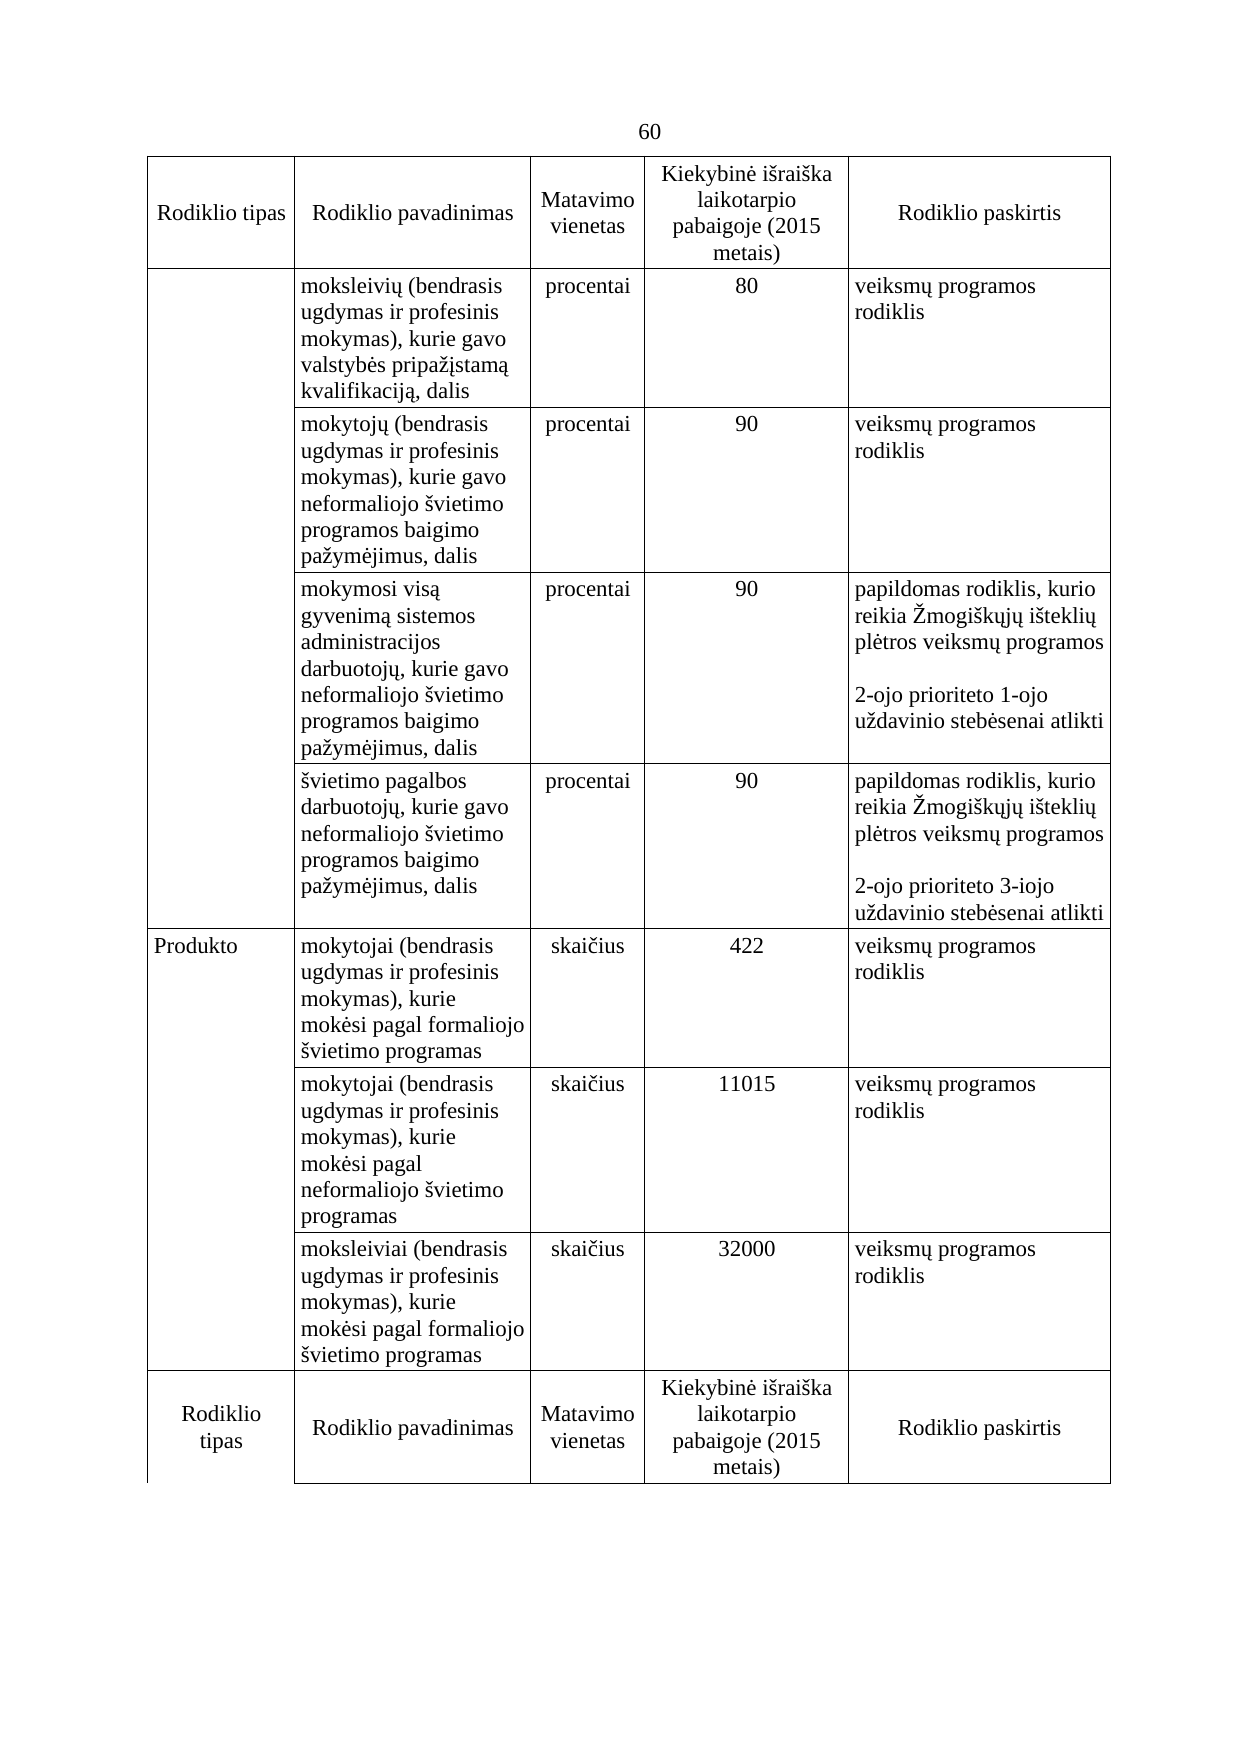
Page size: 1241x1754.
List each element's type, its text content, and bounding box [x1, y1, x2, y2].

table_cell 80 [645, 269, 848, 407]
table_cell švietimo pagalbos darbuotojų, kurie gavo neformaliojo švietimo programos baigimo pažymėjimus, dalis [295, 764, 530, 928]
table_cell 90 [645, 408, 848, 572]
table_cell [148, 269, 294, 928]
table_header Rodiklio paskirtis [849, 157, 1110, 268]
table_cell mokytojų (bendrasis ugdymas ir profesinis mokymas), kurie gavo neformaliojo švietimo programos baigimo pažymėjimus, dalis [295, 408, 530, 572]
table_cell procentai [531, 269, 644, 407]
table_cell veiksmų programos rodiklis [849, 1068, 1110, 1232]
table_cell veiksmų programos rodiklis [849, 269, 1110, 407]
table_cell skaičius [531, 1068, 644, 1232]
table_header Rodiklio pavadinimas [295, 157, 530, 268]
table_cell procentai [531, 764, 644, 928]
table_cell Matavimo vienetas [531, 1371, 644, 1482]
table_cell Kiekybinė išraiška laikotarpio pabaigoje (2015 metais) [645, 1371, 848, 1482]
table_cell procentai [531, 573, 644, 763]
table_cell 11015 [645, 1068, 848, 1232]
table_cell Rodiklio pavadinimas [295, 1371, 530, 1482]
table_cell moksleiviai (bendrasis ugdymas ir profesinis mokymas), kurie mokėsi pagal formaliojo švietimo programas [295, 1233, 530, 1370]
table_cell Rodiklio tipas [148, 1371, 294, 1482]
table_cell procentai [531, 408, 644, 572]
table_header Kiekybinė išraiška laikotarpio pabaigoje (2015 metais) [645, 157, 848, 268]
table_cell mokytojai (bendrasis ugdymas ir profesinis mokymas), kurie mokėsi pagal neformaliojo švietimo programas [295, 1068, 530, 1232]
table_cell 90 [645, 573, 848, 763]
table_header Rodiklio tipas [148, 157, 294, 268]
table_cell skaičius [531, 929, 644, 1067]
table_cell Produkto [148, 929, 294, 1370]
table_cell mokytojai (bendrasis ugdymas ir profesinis mokymas), kurie mokėsi pagal formaliojo švietimo programas [295, 929, 530, 1067]
table_header Matavimo vienetas [531, 157, 644, 268]
table_cell 32000 [645, 1233, 848, 1370]
table_cell mokymosi visą gyvenimą sistemos administracijos darbuotojų, kurie gavo neformaliojo švietimo programos baigimo pažymėjimus, dalis [295, 573, 530, 763]
table_cell papildomas rodiklis, kurio reikia Žmogiškųjų išteklių plėtros veiksmų programos 2-ojo prioriteto 3-iojo uždavinio stebėsenai atlikti [849, 764, 1110, 928]
table_cell veiksmų programos rodiklis [849, 1233, 1110, 1370]
table_cell papildomas rodiklis, kurio reikia Žmogiškųjų išteklių plėtros veiksmų programos 2-ojo prioriteto 1-ojo uždavinio stebėsenai atlikti [849, 573, 1110, 763]
table_cell veiksmų programos rodiklis [849, 929, 1110, 1067]
table_cell moksleivių (bendrasis ugdymas ir profesinis mokymas), kurie gavo valstybės pripažįstamą kvalifikaciją, dalis [295, 269, 530, 407]
table_cell veiksmų programos rodiklis [849, 408, 1110, 572]
table_cell skaičius [531, 1233, 644, 1370]
table_cell 90 [645, 764, 848, 928]
table_cell Rodiklio paskirtis [849, 1371, 1110, 1482]
table_cell 422 [645, 929, 848, 1067]
